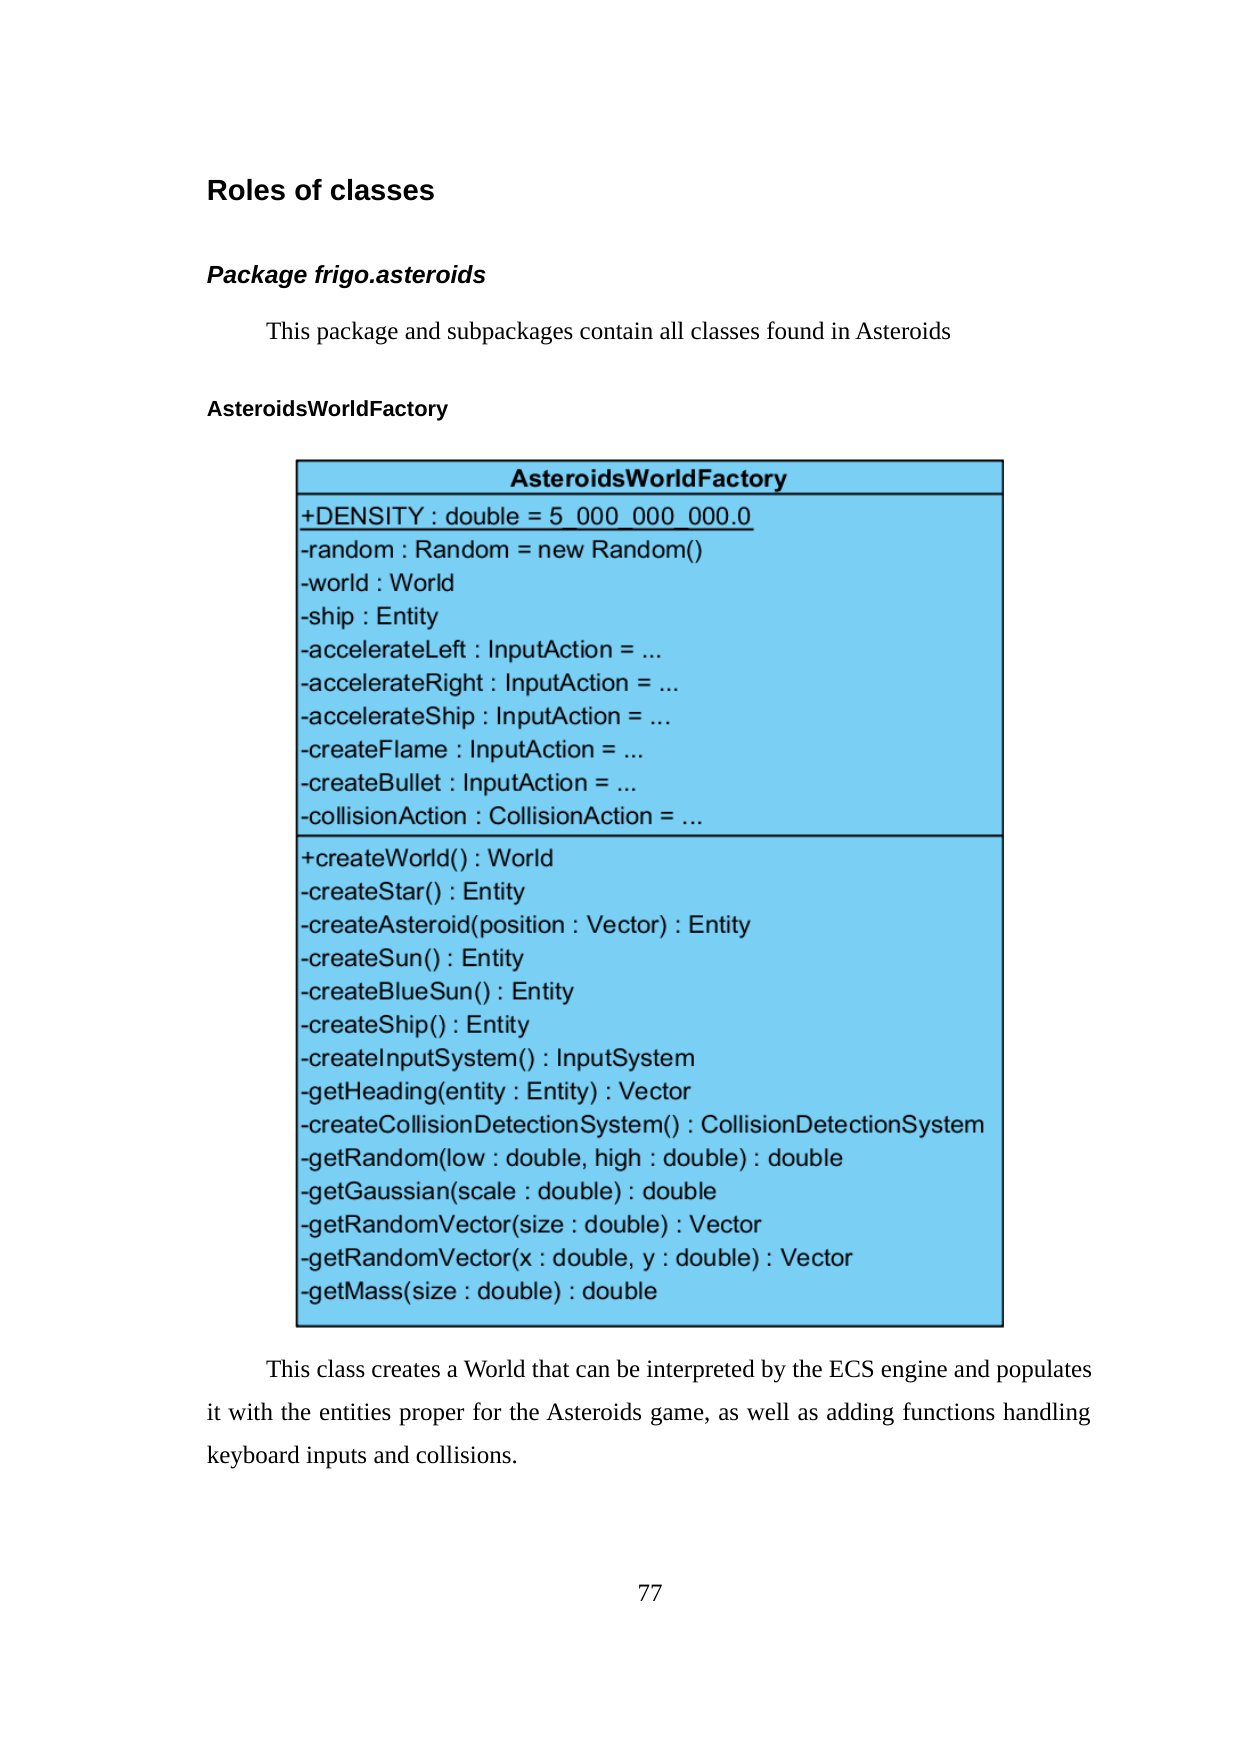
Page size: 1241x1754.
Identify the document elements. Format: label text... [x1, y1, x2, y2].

subtitle Roles of classes [207, 173, 1093, 206]
text This package and subpackages contain all classes found in Asteroids [207, 316, 1093, 344]
subtitle AsteroidsWorldFactory [207, 396, 1093, 422]
subtitle Package frigo.asteroids [207, 260, 1093, 289]
picture [295, 459, 1004, 1328]
text This class creates a World that can be interpreted by the ECS engine and populates it with the entities proper for the Asteroids game, as well as adding functions handling keyboard inputs and collisions. [207, 1354, 1093, 1469]
